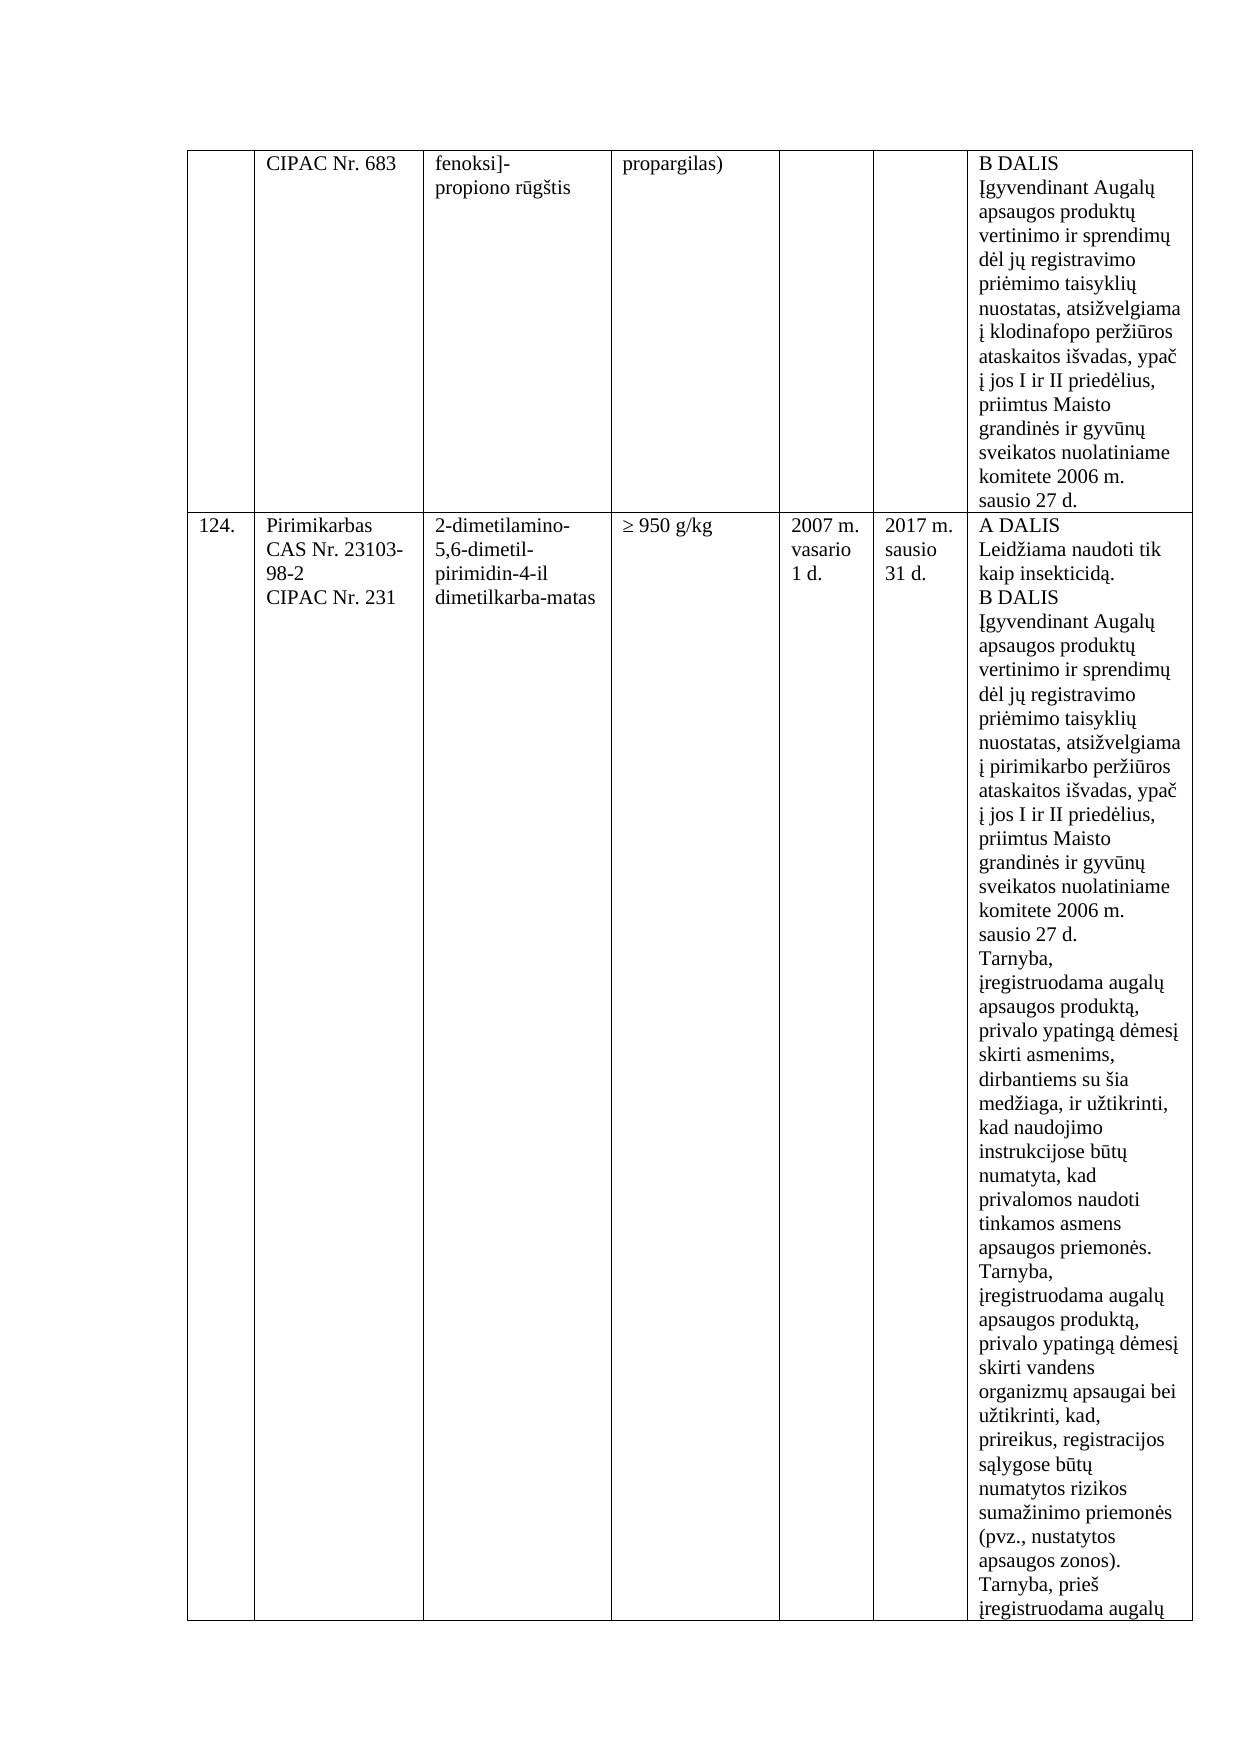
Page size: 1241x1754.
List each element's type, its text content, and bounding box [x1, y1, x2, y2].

table_cell CIPAC Nr. 683 [255, 151, 423, 512]
table_cell 2-dimetilamino-5,6-dimetil-pirimidin-4-il dimetilkarba-matas [424, 513, 611, 1620]
table_cell ≥ 950 g/kg [612, 513, 779, 1620]
table_cell 124. [188, 513, 254, 1620]
table_cell [188, 151, 254, 512]
table_cell propargilas) [612, 151, 779, 512]
table_cell fenoksi]- propiono rūgštis [424, 151, 611, 512]
table_cell Pirimikarbas CAS Nr. 23103-98-2 CIPAC Nr. 231 [255, 513, 423, 1620]
table_cell [874, 151, 967, 512]
table_cell 2007 m. vasario 1 d. [780, 513, 873, 1620]
table_cell A DALIS Leidžiama naudoti tik kaip insekticidą. B DALIS Įgyvendinant Augalų apsaugos produktų vertinimo ir sprendimų dėl jų registravimo priėmimo taisyklių nuostatas, atsižvelgiama į pirimikarbo peržiūros ataskaitos išvadas, ypač į jos I ir II priedėlius, priimtus Maisto grandinės ir gyvūnų sveikatos nuolatiniame komitete 2006 m. sausio 27 d. Tarnyba, įregistruodama augalų apsaugos produktą, privalo ypatingą dėmesį skirti asmenims, dirbantiems su šia medžiaga, ir užtikrinti, kad naudojimo instrukcijose būtų numatyta, kad privalomos naudoti tinkamos asmens apsaugos priemonės. Tarnyba, įregistruodama augalų apsaugos produktą, privalo ypatingą dėmesį skirti vandens organizmų apsaugai bei užtikrinti, kad, prireikus, registracijos sąlygose būtų numatytos rizikos sumažinimo priemonės (pvz., nustatytos apsaugos zonos). Tarnyba, prieš įregistruodama augalų [968, 513, 1192, 1620]
table_cell 2017 m. sausio 31 d. [874, 513, 967, 1620]
table_cell [780, 151, 873, 512]
table_cell B DALIS Įgyvendinant Augalų apsaugos produktų vertinimo ir sprendimų dėl jų registravimo priėmimo taisyklių nuostatas, atsižvelgiama į klodinafopo peržiūros ataskaitos išvadas, ypač į jos I ir II priedėlius, priimtus Maisto grandinės ir gyvūnų sveikatos nuolatiniame komitete 2006 m. sausio 27 d. [968, 151, 1192, 512]
